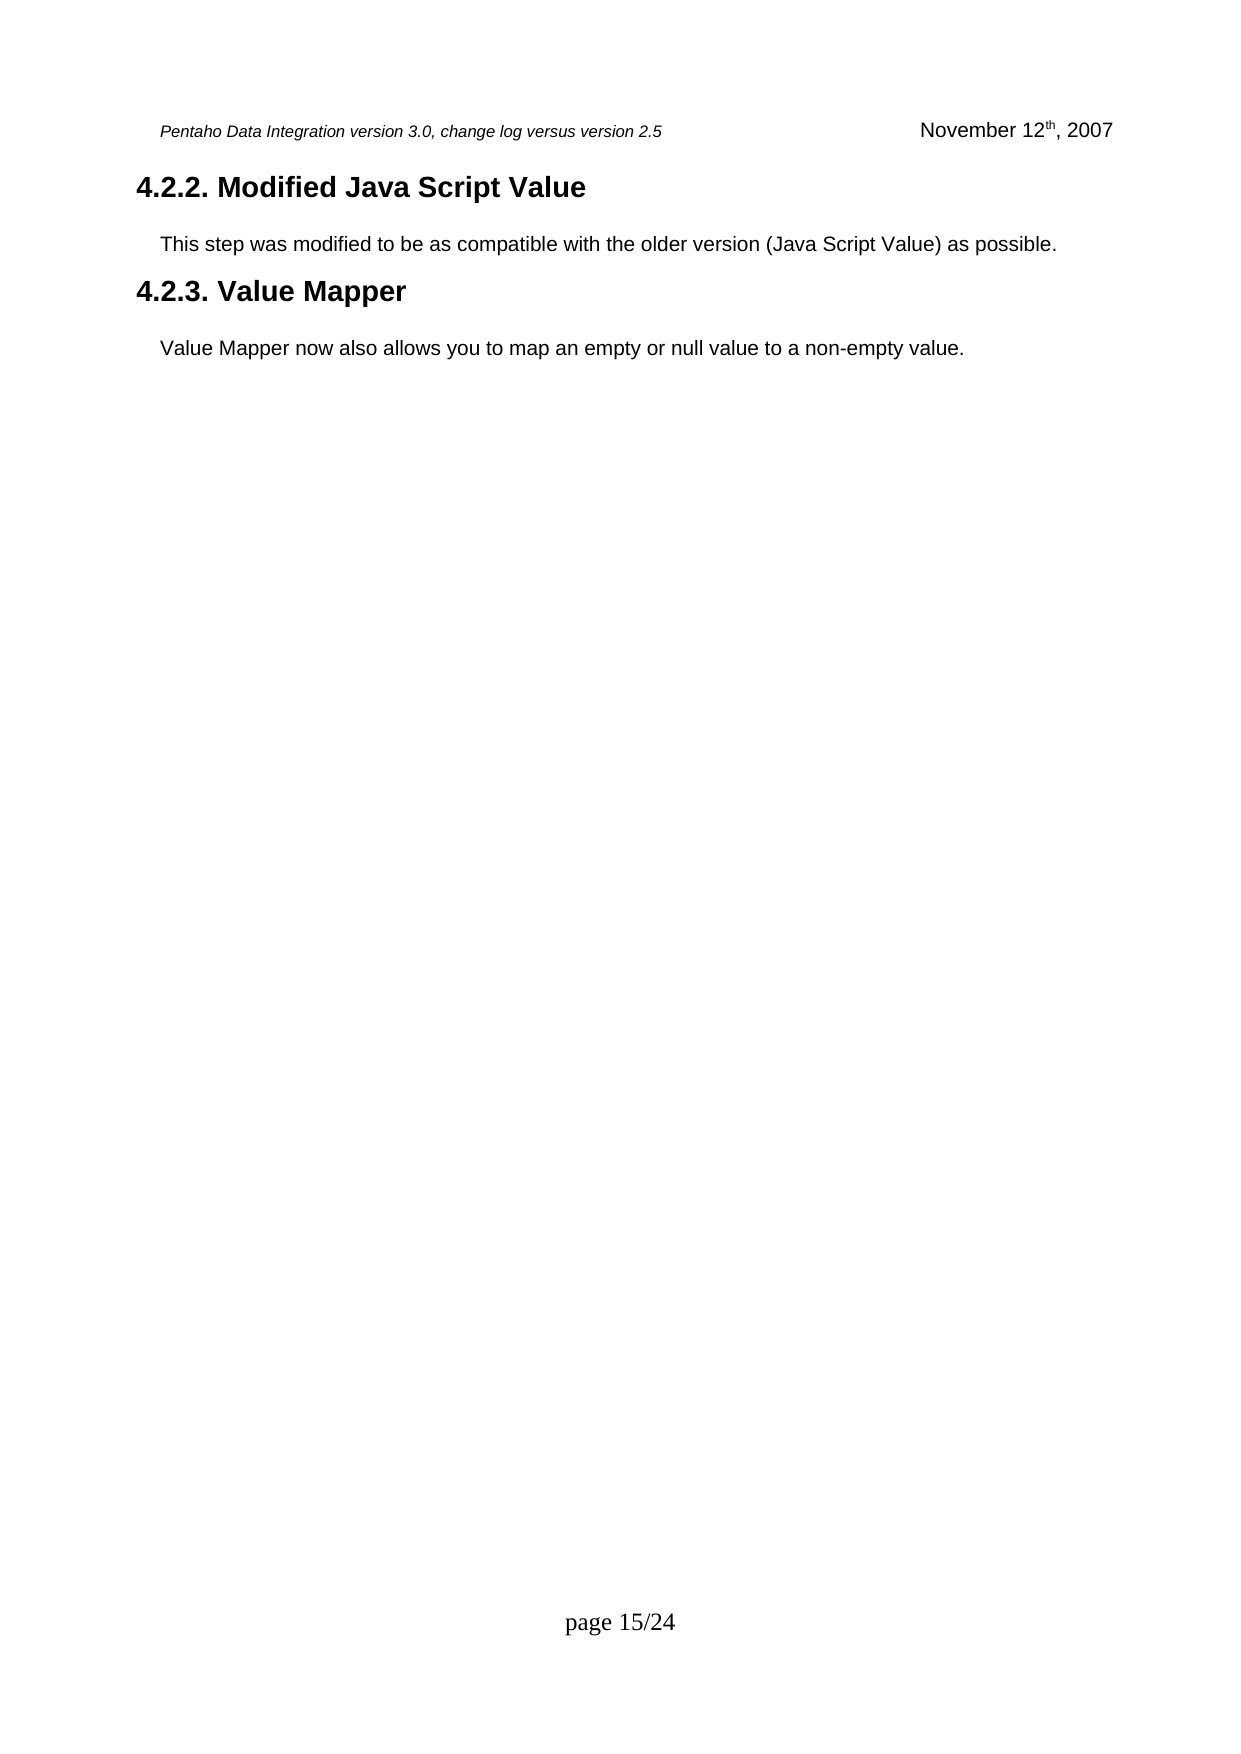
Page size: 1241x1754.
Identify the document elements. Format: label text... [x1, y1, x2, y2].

subtitle Value Mapper [136, 274, 1122, 307]
text This step was modified to be as compatible with the older version (Java Script Value) as possible. [118, 233, 1122, 256]
text Value Mapper now also allows you to map an empty or null value to a non-empty value. [118, 337, 1122, 360]
subtitle Modified Java Script Value [136, 171, 1122, 203]
